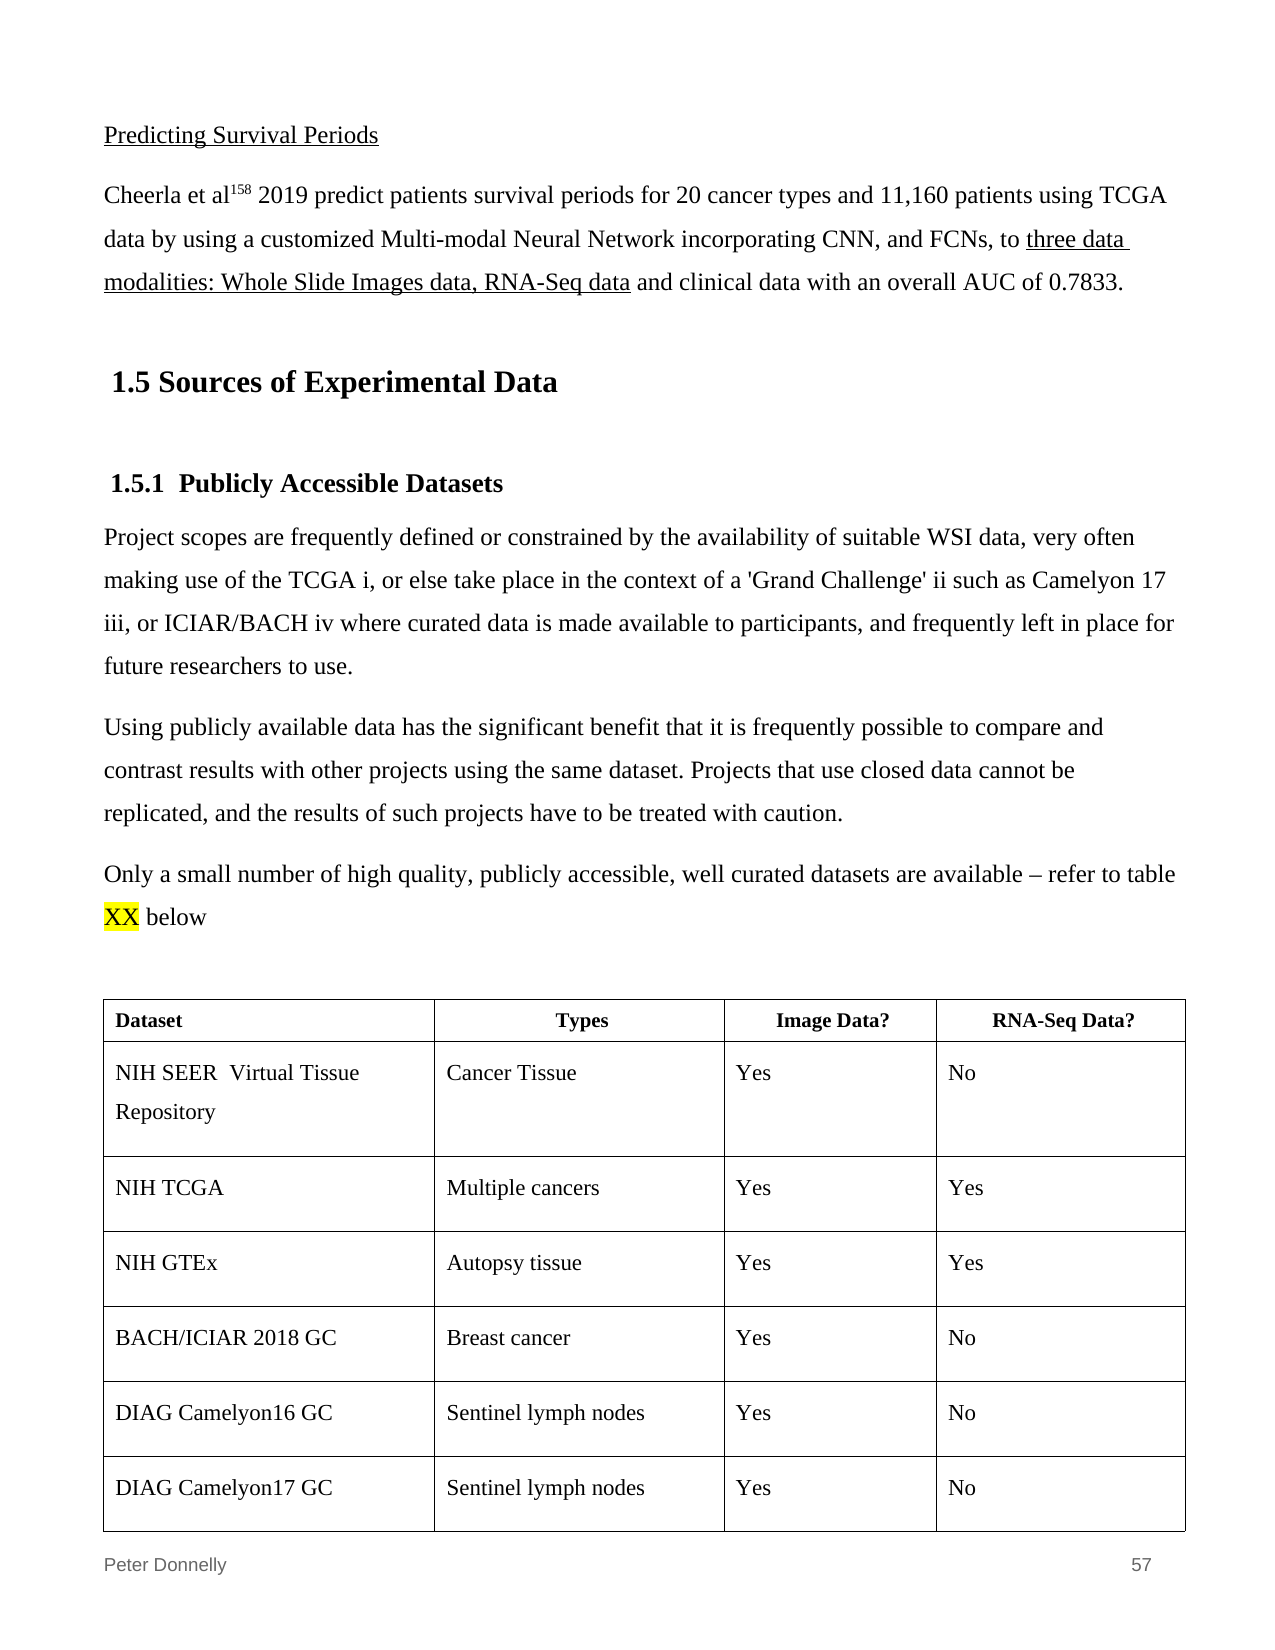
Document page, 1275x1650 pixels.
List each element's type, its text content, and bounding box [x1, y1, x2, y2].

subtitle Publicly Accessible Datasets [103, 467, 1181, 498]
table_cell NIH SEER Virtual Tissue Repository [104, 1042, 434, 1156]
table_cell Yes [725, 1457, 936, 1531]
table_cell No [937, 1042, 1185, 1156]
table_cell Cancer Tissue [435, 1042, 724, 1156]
text Predicting Survival Periods [103, 120, 1181, 148]
text Only a small number of high quality, publicly accessible, well curated datasets are available – refer to table XX below [103, 859, 1181, 931]
table_cell Yes [937, 1232, 1185, 1306]
table_cell NIH TCGA [104, 1157, 434, 1231]
table_cell No [937, 1457, 1185, 1531]
table_cell Multiple cancers [435, 1157, 724, 1231]
table_header Image Data? [725, 1000, 936, 1041]
table_header Types [435, 1000, 724, 1041]
table_cell Breast cancer [435, 1307, 724, 1381]
table_cell BACH/ICIAR 2018 GC [104, 1307, 434, 1381]
table_cell DIAG Camelyon16 GC [104, 1382, 434, 1456]
table_header Dataset [104, 1000, 434, 1041]
table_cell Yes [725, 1042, 936, 1156]
table_cell Yes [725, 1382, 936, 1456]
table_cell Yes [725, 1307, 936, 1381]
table_cell Autopsy tissue [435, 1232, 724, 1306]
table_cell DIAG Camelyon17 GC [104, 1457, 434, 1531]
table_cell No [937, 1307, 1185, 1381]
text Project scopes are frequently defined or constrained by the availability of suitable WSI data, very often making use of the TCGA i, or else take place in the context of a 'Grand Challenge' ii such as Camelyon 17 iii, or ICIAR/BACH iv where curated data is made available to participants, and frequently left in place for future researchers to use. [103, 522, 1181, 680]
table_header RNA-Seq Data? [937, 1000, 1185, 1041]
table_cell NIH GTEx [104, 1232, 434, 1306]
table_cell Sentinel lymph nodes [435, 1457, 724, 1531]
table_cell Yes [725, 1157, 936, 1231]
table_cell Yes [937, 1157, 1185, 1231]
text Cheerla et al 2019 predict patients survival periods for 20 cancer types and 11,160 patients using TCGA data by using a customized Multi-modal Neural Network incorporating CNN, and FCNs, to three data modalities: Whole Slide Images data, RNA-Seq data and clinical data with an overall AUC of 0.7833. [103, 181, 1181, 296]
table_cell No [937, 1382, 1185, 1456]
text Using publicly available data has the significant benefit that it is frequently possible to compare and contrast results with other projects using the same dataset. Projects that use closed data cannot be replicated, and the results of such projects have to be treated with caution. [103, 712, 1181, 827]
subtitle Sources of Experimental Data [103, 363, 1181, 399]
table_cell Sentinel lymph nodes [435, 1382, 724, 1456]
table_cell Yes [725, 1232, 936, 1306]
